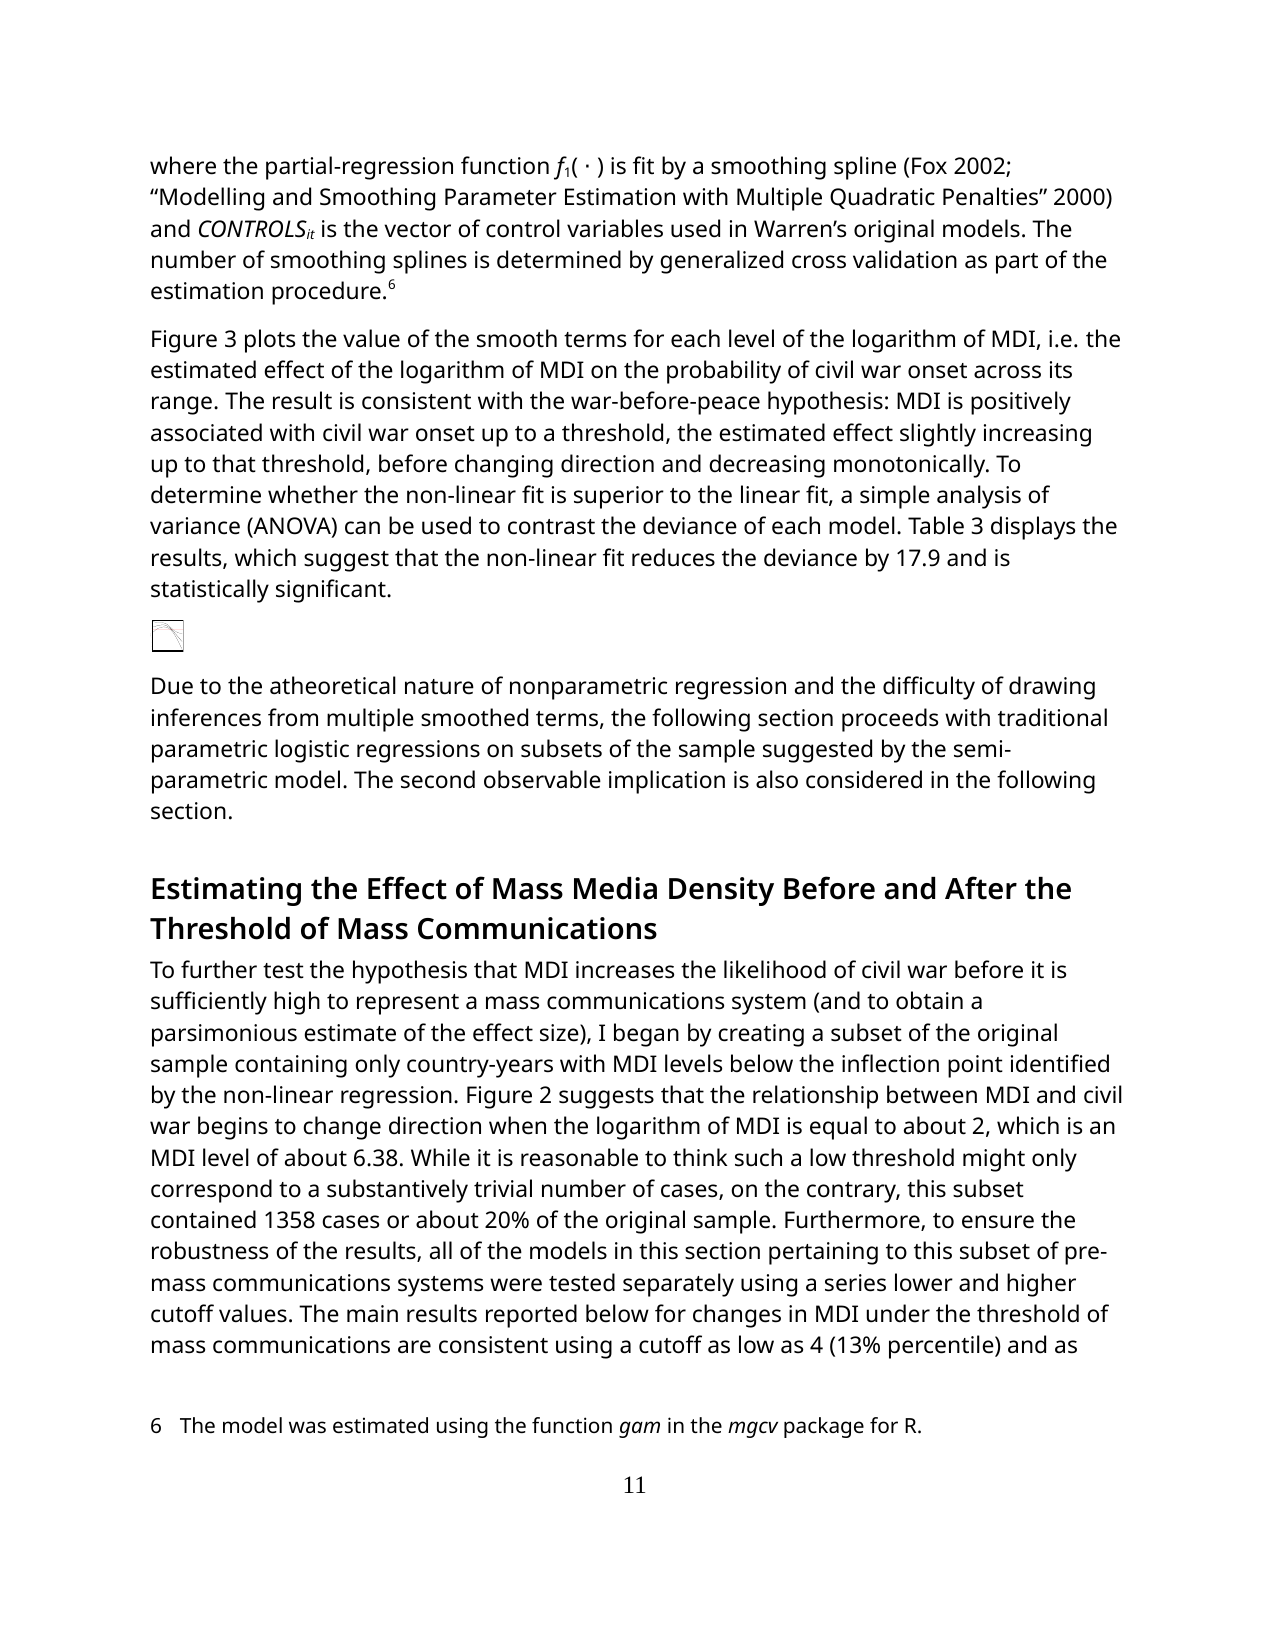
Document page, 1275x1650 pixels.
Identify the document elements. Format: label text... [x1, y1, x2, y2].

text To further test the hypothesis that MDI increases the likelihood of civil war before it is sufficiently high to represent a mass communications system (and to obtain a parsimonious estimate of the effect size), I began by creating a subset of the original sample containing only country-years with MDI levels below the inflection point identified by the non-linear regression. Figure 2 suggests that the relationship between MDI and civil war begins to change direction when the logarithm of MDI is equal to about 2, which is an MDI level of about 6.38. While it is reasonable to think such a low threshold might only correspond to a substantively trivial number of cases, on the contrary, this subset contained 1358 cases or about 20% of the original sample. Furthermore, to ensure the robustness of the results, all of the models in this section pertaining to this subset of pre-mass communications systems were tested separately using a series lower and higher cutoff values. The main results reported below for changes in MDI under the threshold of mass communications are consistent using a cutoff as low as 4 (13% percentile) and as [150, 954, 1125, 1360]
text Due to the atheoretical nature of nonparametric regression and the difficulty of drawing inferences from multiple smoothed terms, the following section proceeds with traditional parametric logistic regressions on subsets of the sample suggested by the semi-parametric model. The second observable implication is also considered in the following section. [150, 670, 1125, 827]
subtitle Estimating the Effect of Mass Media Density Before and After the Threshold of Mass Communications [150, 868, 1125, 948]
text where the partial-regression function f1( ⋅ ) is fit by a smoothing spline (Fox 2002; “Modelling and Smoothing Parameter Estimation with Multiple Quadratic Penalties” 2000) and CONTROLSit is the vector of control variables used in Warren’s original models. The number of smoothing splines is determined by generalized cross validation as part of the estimation procedure. [150, 150, 1125, 306]
text The model was estimated using the function gam in the mgcv package for R. [150, 1412, 1125, 1440]
text Figure 3 plots the value of the smooth terms for each level of the logarithm of MDI, i.e. the estimated effect of the logarithm of MDI on the probability of civil war onset across its range. The result is consistent with the war-before-peace hypothesis: MDI is positively associated with civil war onset up to a threshold, the estimated effect slightly increasing up to that threshold, before changing direction and decreasing monotonically. To determine whether the non-linear fit is superior to the linear fit, a simple analysis of variance (ANOVA) can be used to contrast the deviance of each model. Table 3 displays the results, which suggest that the non-linear fit reduces the deviance by 17.9 and is statistically significant. [150, 323, 1125, 604]
